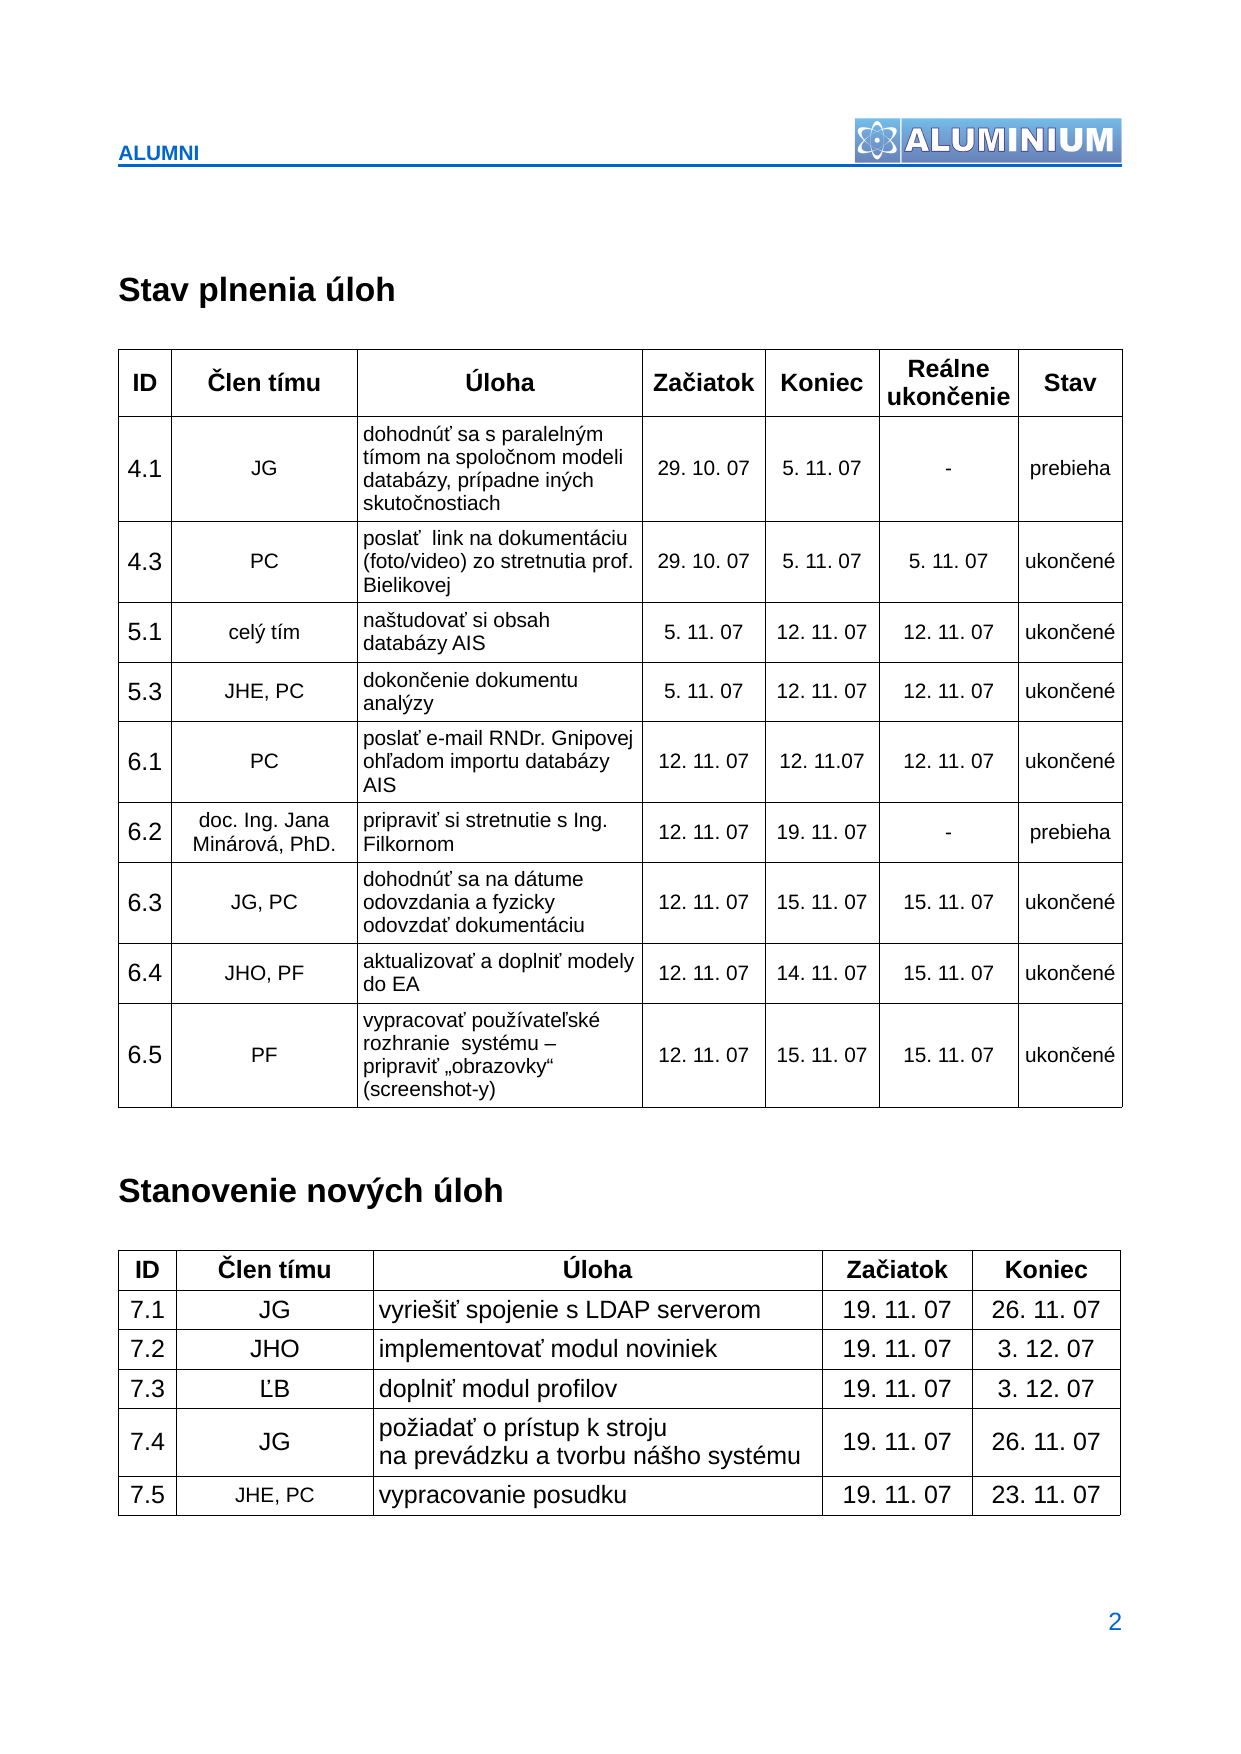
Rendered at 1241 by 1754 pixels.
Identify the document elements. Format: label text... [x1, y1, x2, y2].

table_cell pripraviť si stretnutie s Ing. Filkornom [358, 803, 642, 862]
table_cell 4.3 [119, 522, 171, 602]
table_cell 7.5 [119, 1477, 176, 1515]
table_cell 12. 11. 07 [643, 722, 765, 802]
table_cell 15. 11. 07 [766, 863, 879, 943]
table_cell ukončené [1019, 722, 1122, 802]
table_header Člen tímu [172, 350, 357, 416]
table_header Koniec [973, 1251, 1120, 1290]
table_cell 15. 11. 07 [880, 1004, 1018, 1107]
table_cell 12. 11. 07 [766, 603, 879, 662]
table_cell poslať e-mail RNDr. Gnipovej ohľadom importu databázy AIS [358, 722, 642, 802]
table_cell 29. 10. 07 [643, 417, 765, 521]
table_cell JG [177, 1409, 373, 1476]
table_cell 19. 11. 07 [823, 1291, 972, 1329]
table_cell 5. 11. 07 [643, 603, 765, 662]
table_cell doc. Ing. Jana Minárová, PhD. [172, 803, 357, 862]
table_cell 19. 11. 07 [766, 803, 879, 862]
table_cell 6.4 [119, 944, 171, 1002]
table_cell 15. 11. 07 [880, 944, 1018, 1002]
table_header Úloha [358, 350, 642, 416]
table_header Člen tímu [177, 1251, 373, 1290]
table_cell JHO [177, 1330, 373, 1369]
table_cell ukončené [1019, 663, 1122, 721]
table_cell - [880, 417, 1018, 521]
table_cell dokončenie dokumentu analýzy [358, 663, 642, 721]
table_cell 12. 11. 07 [643, 1004, 765, 1107]
table_cell 5. 11. 07 [880, 522, 1018, 602]
table_cell 7.3 [119, 1370, 176, 1408]
table_header Koniec [766, 350, 879, 416]
table_cell dohodnúť sa s paralelným tímom na spoločnom modeli databázy, prípadne iných skutočnostiach [358, 417, 642, 521]
table_cell ukončené [1019, 863, 1122, 943]
table_cell 5.1 [119, 603, 171, 662]
table_cell JHO, PF [172, 944, 357, 1002]
table_cell 12. 11. 07 [880, 603, 1018, 662]
table_cell vypracovanie posudku [374, 1477, 822, 1515]
picture [854, 117, 1122, 163]
table_cell celý tím [172, 603, 357, 662]
table_cell JHE, PC [177, 1477, 373, 1515]
table_cell 12. 11. 07 [880, 663, 1018, 721]
table_cell 5. 11. 07 [766, 417, 879, 521]
table_cell aktualizovať a doplniť modely do EA [358, 944, 642, 1002]
table_header ID [119, 350, 171, 416]
table_cell 6.3 [119, 863, 171, 943]
table_header ID [119, 1251, 176, 1290]
table_cell 26. 11. 07 [973, 1291, 1120, 1329]
table_header Stav [1019, 350, 1122, 416]
table_cell 19. 11. 07 [823, 1330, 972, 1369]
table_cell 12. 11. 07 [643, 944, 765, 1002]
table_cell 12. 11. 07 [643, 803, 765, 862]
table_header Začiatok [643, 350, 765, 416]
table_cell 15. 11. 07 [880, 863, 1018, 943]
table_cell 15. 11. 07 [766, 1004, 879, 1107]
table_cell 5.3 [119, 663, 171, 721]
table_header Začiatok [823, 1251, 972, 1290]
table_cell 29. 10. 07 [643, 522, 765, 602]
table_cell 7.2 [119, 1330, 176, 1369]
table_cell 7.4 [119, 1409, 176, 1476]
table_cell 26. 11. 07 [973, 1409, 1120, 1476]
table_cell 14. 11. 07 [766, 944, 879, 1002]
table_cell implementovať modul noviniek [374, 1330, 822, 1369]
table_cell 12. 11.07 [766, 722, 879, 802]
table_cell ukončené [1019, 1004, 1122, 1107]
table_cell PF [172, 1004, 357, 1107]
table_cell JG, PC [172, 863, 357, 943]
table_header Úloha [374, 1251, 822, 1290]
table_cell 6.1 [119, 722, 171, 802]
table_cell 19. 11. 07 [823, 1409, 972, 1476]
table_cell PC [172, 522, 357, 602]
table_cell požiadať o prístup k stroju na prevádzku a tvorbu nášho systému [374, 1409, 822, 1476]
table_cell 12. 11. 07 [880, 722, 1018, 802]
table_cell JG [172, 417, 357, 521]
table_cell 5. 11. 07 [766, 522, 879, 602]
table_cell naštudovať si obsah databázy AIS [358, 603, 642, 662]
subtitle Stav plnenia úloh [118, 271, 1122, 308]
table_cell 6.5 [119, 1004, 171, 1107]
table_cell 4.1 [119, 417, 171, 521]
table_cell poslať link na dokumentáciu (foto/video) zo stretnutia prof. Bielikovej [358, 522, 642, 602]
table_cell JHE, PC [172, 663, 357, 721]
table_cell ukončené [1019, 603, 1122, 662]
table_cell JG [177, 1291, 373, 1329]
table_cell - [880, 803, 1018, 862]
table_cell ukončené [1019, 522, 1122, 602]
table_cell prebieha [1019, 803, 1122, 862]
table_cell ukončené [1019, 944, 1122, 1002]
table_header Reálne ukončenie [880, 350, 1018, 416]
table_cell doplniť modul profilov [374, 1370, 822, 1408]
table_cell 5. 11. 07 [643, 663, 765, 721]
table_cell 23. 11. 07 [973, 1477, 1120, 1515]
table_cell vyriešiť spojenie s LDAP serverom [374, 1291, 822, 1329]
table_cell 7.1 [119, 1291, 176, 1329]
table_cell 19. 11. 07 [823, 1370, 972, 1408]
table_cell dohodnúť sa na dátume odovzdania a fyzicky odovzdať dokumentáciu [358, 863, 642, 943]
table_cell 3. 12. 07 [973, 1330, 1120, 1369]
table_cell 12. 11. 07 [643, 863, 765, 943]
table_cell 6.2 [119, 803, 171, 862]
table_cell vypracovať používateľské rozhranie systému – pripraviť „obrazovky“ (screenshot-y) [358, 1004, 642, 1107]
subtitle Stanovenie nových úloh [118, 1172, 1122, 1210]
table_cell PC [172, 722, 357, 802]
table_cell 19. 11. 07 [823, 1477, 972, 1515]
table_cell prebieha [1019, 417, 1122, 521]
table_cell 3. 12. 07 [973, 1370, 1120, 1408]
table_cell 12. 11. 07 [766, 663, 879, 721]
table_cell ĽB [177, 1370, 373, 1408]
